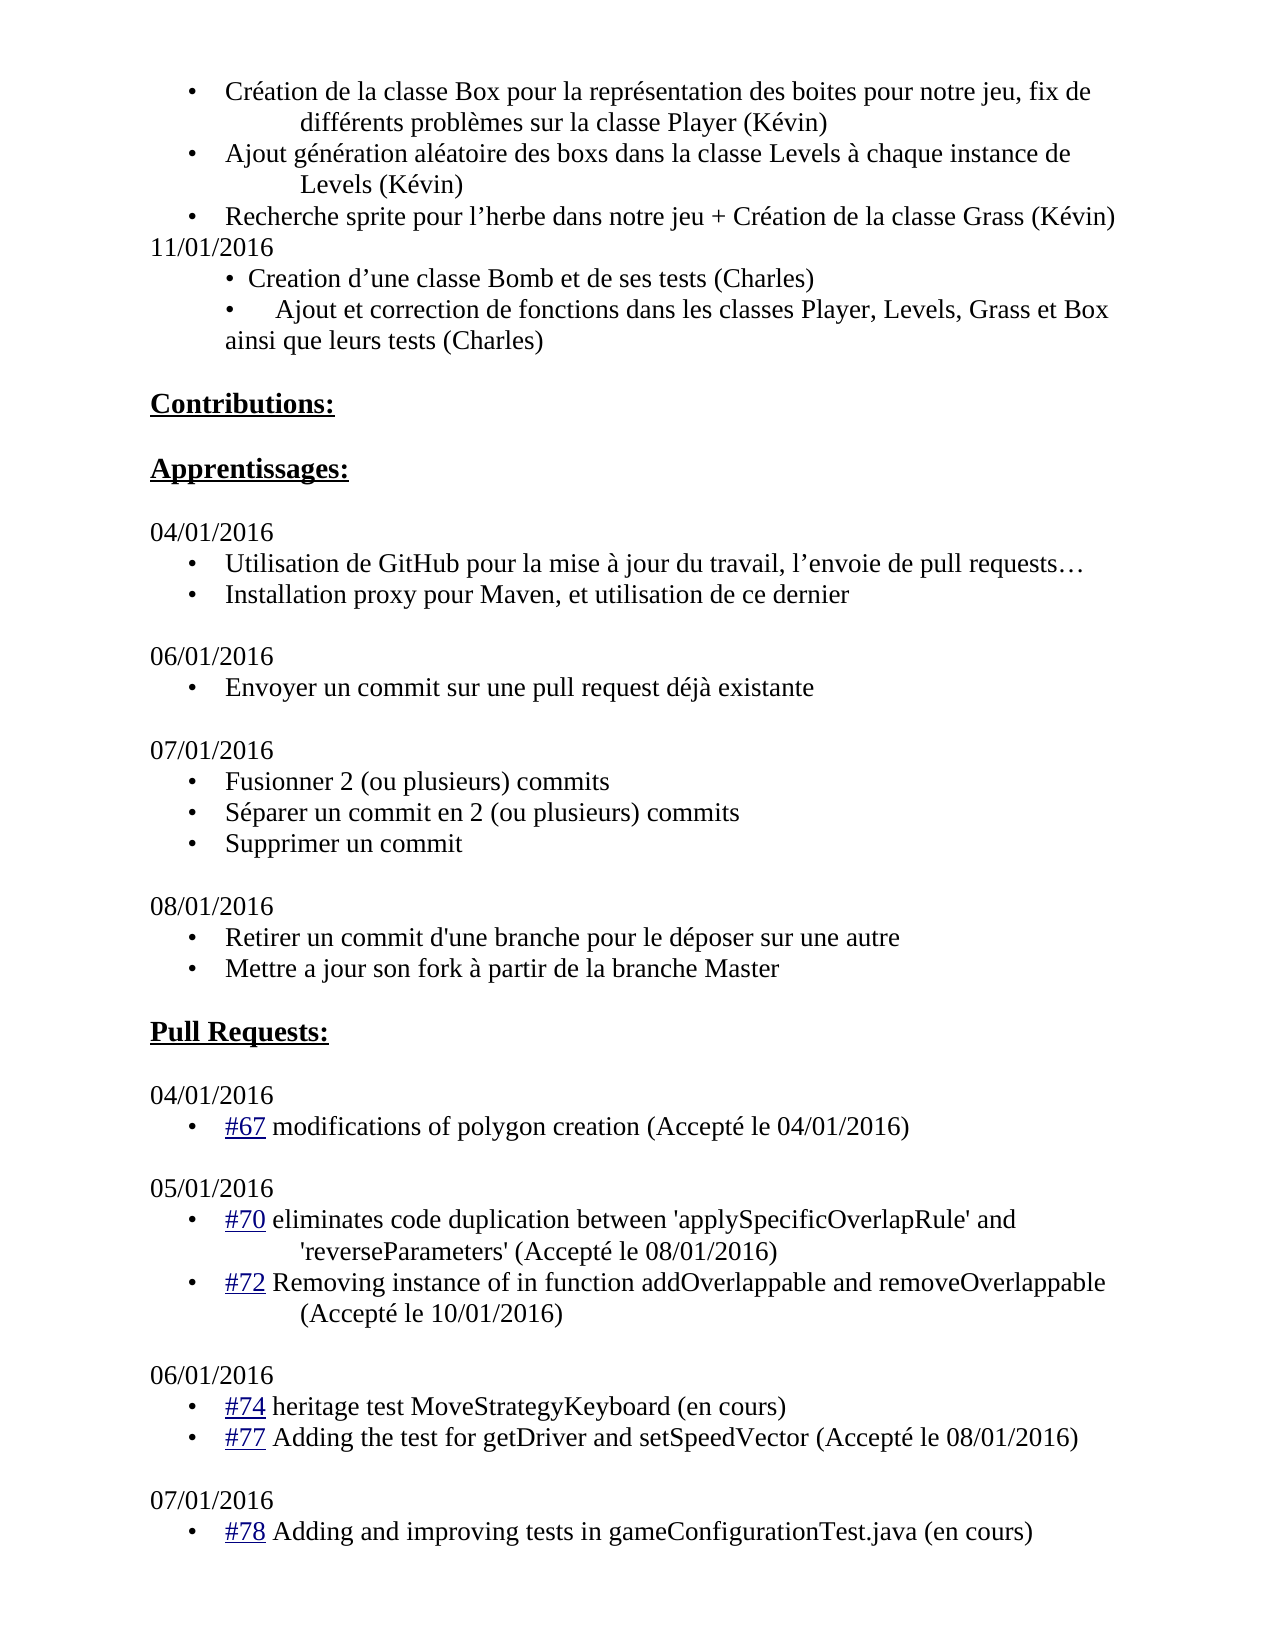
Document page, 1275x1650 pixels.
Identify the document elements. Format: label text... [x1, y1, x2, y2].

text 07/01/2016 [150, 734, 1125, 765]
text Pull Requests: [150, 1014, 1125, 1048]
list #78 Adding and improving tests in gameConfigurationTest.java (en cours) [187, 1515, 1125, 1546]
list Mettre a jour son fork à partir de la branche Master [187, 952, 1125, 983]
text 04/01/2016 [150, 516, 1125, 547]
list #77 Adding the test for getDriver and setSpeedVector (Accepté le 08/01/2016) [187, 1421, 1125, 1453]
list Installation proxy pour Maven, et utilisation de ce dernier [187, 578, 1125, 609]
list #74 heritage test MoveStrategyKeyboard (en cours) [187, 1390, 1125, 1421]
text • Ajout et correction de fonctions dans les classes Player, Levels, Grass et Box ainsi que leurs tests (Charles) [150, 293, 1125, 355]
text 05/01/2016 [150, 1172, 1125, 1203]
text 04/01/2016 [150, 1079, 1125, 1110]
list Supprimer un commit [187, 827, 1125, 858]
text 06/01/2016 [150, 640, 1125, 672]
list Utilisation de GitHub pour la mise à jour du travail, l’envoie de pull requests… [187, 547, 1125, 578]
list Séparer un commit en 2 (ou plusieurs) commits [187, 796, 1125, 827]
list #72 Removing instance of in function addOverlappable and removeOverlappable (Accepté le 10/01/2016) [187, 1266, 1125, 1328]
list Retirer un commit d'une branche pour le déposer sur une autre [187, 921, 1125, 952]
list Envoyer un commit sur une pull request déjà existante [187, 672, 1125, 703]
text 06/01/2016 [150, 1359, 1125, 1390]
list #70 eliminates code duplication between 'applySpecificOverlapRule' and 'reverseParameters' (Accepté le 08/01/2016) [187, 1203, 1125, 1266]
text 11/01/2016 [150, 231, 1125, 262]
text 07/01/2016 [150, 1484, 1125, 1515]
text 08/01/2016 [150, 889, 1125, 921]
text • Creation d’une classe Bomb et de ses tests (Charles) [150, 262, 1125, 293]
list #67 modifications of polygon creation (Accepté le 04/01/2016) [187, 1110, 1125, 1141]
list Ajout génération aléatoire des boxs dans la classe Levels à chaque instance de Levels (Kévin) [187, 137, 1125, 199]
text Contributions: [150, 386, 1125, 420]
text Apprentissages: [150, 451, 1125, 485]
list Fusionner 2 (ou plusieurs) commits [187, 765, 1125, 796]
list Création de la classe Box pour la représentation des boites pour notre jeu, fix de différents problèmes sur la classe Player (Kévin) [187, 75, 1125, 137]
list Recherche sprite pour l’herbe dans notre jeu + Création de la classe Grass (Kévin) [187, 199, 1125, 231]
